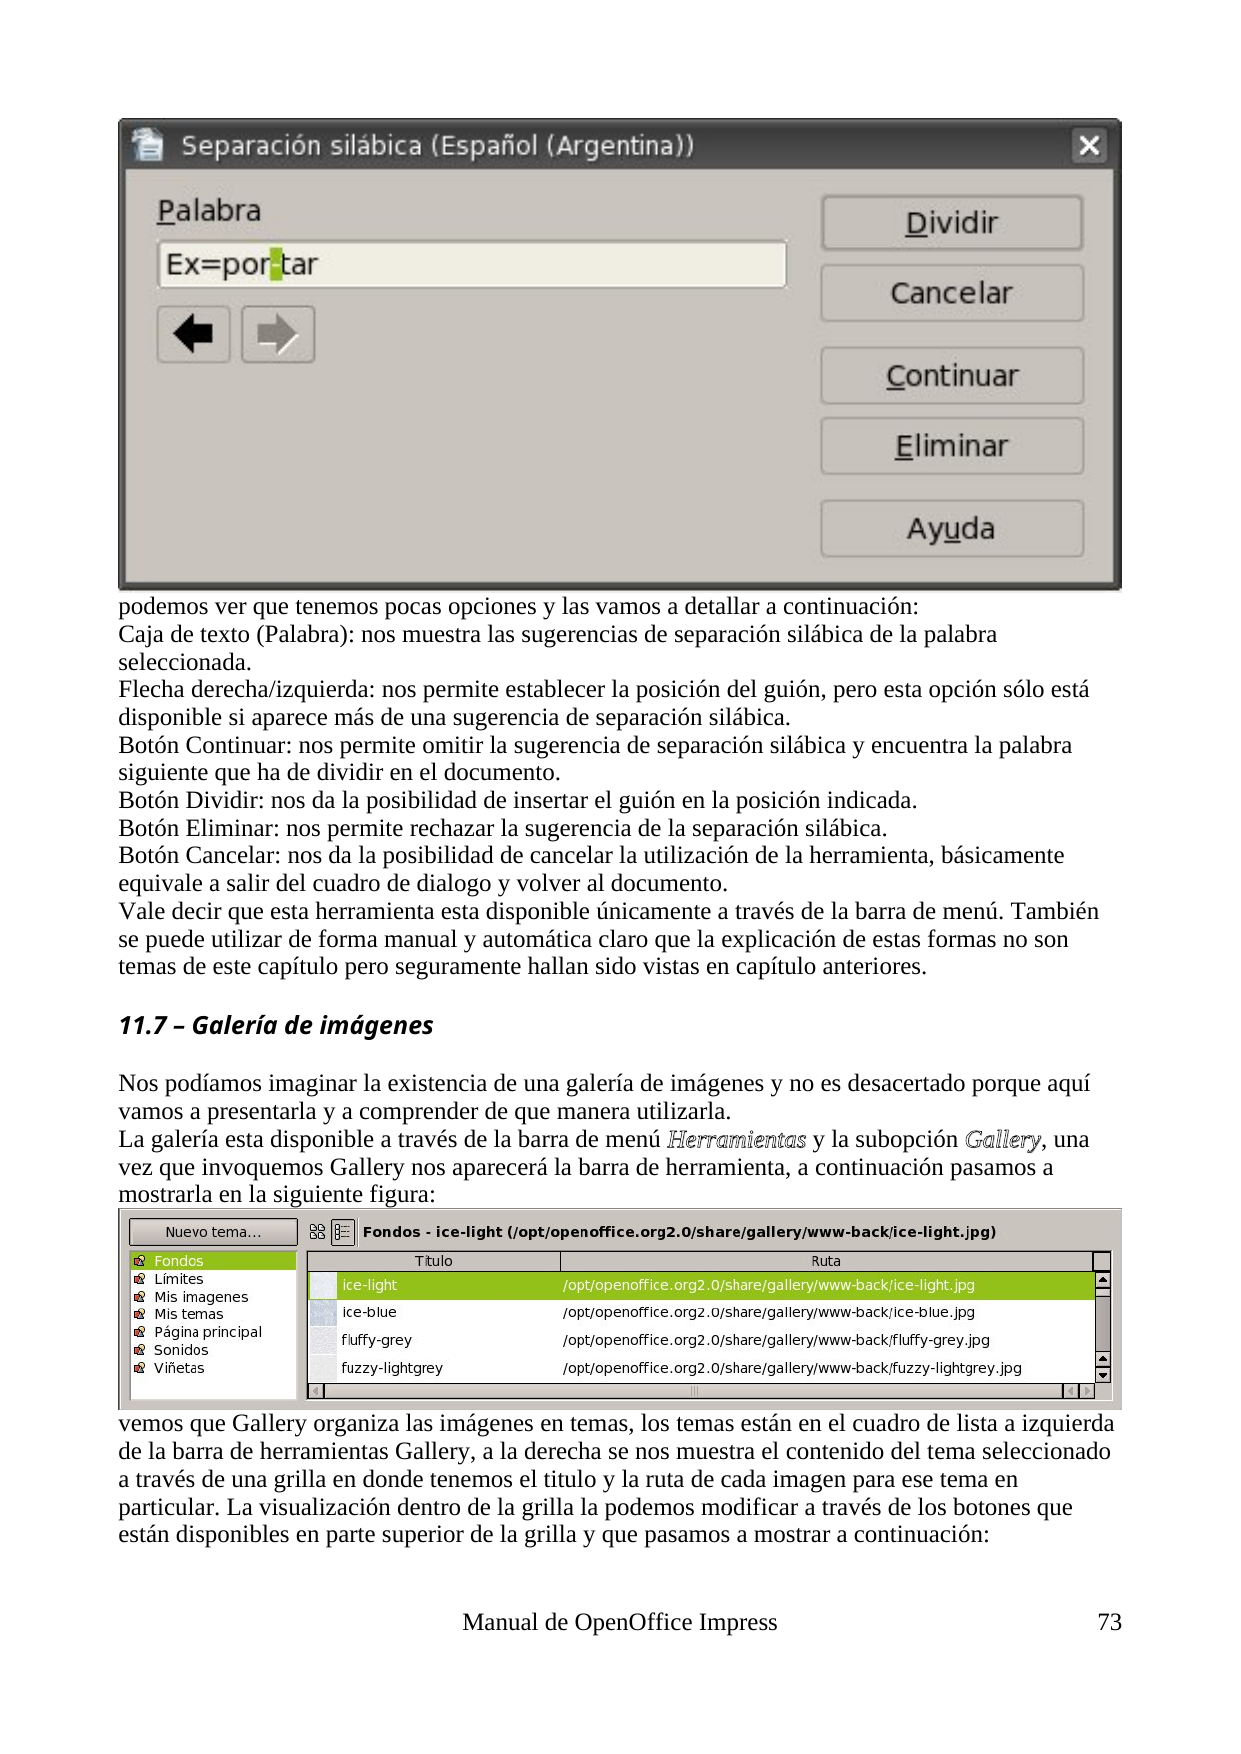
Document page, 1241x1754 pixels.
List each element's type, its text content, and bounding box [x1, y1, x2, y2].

text Flecha derecha/izquierda: nos permite establecer la posición del guión, pero esta opción sólo está disponible si aparece más de una sugerencia de separación silábica. [118, 675, 1122, 731]
text Nos podíamos imaginar la existencia de una galería de imágenes y no es desacertado porque aquí vamos a presentarla y a comprender de que manera utilizarla. [118, 1069, 1122, 1125]
text Botón Dividir: nos da la posibilidad de insertar el guión en la posición indicada. [118, 786, 1122, 814]
picture [118, 118, 1122, 593]
picture [118, 1208, 1122, 1410]
text vemos que Gallery organiza las imágenes en temas, los temas están en el cuadro de lista a izquierda de la barra de herramientas Gallery, a la derecha se nos muestra el contenido del tema seleccionado a través de una grilla en donde tenemos el titulo y la ruta de cada imagen para ese tema en particular. La visualización dentro de la grilla la podemos modificar a través de los botones que están disponibles en parte superior de la grilla y que pasamos a mostrar a continuación: [118, 1410, 1122, 1548]
text Botón Eliminar: nos permite rechazar la sugerencia de la separación silábica. [118, 814, 1122, 842]
text Botón Cancelar: nos da la posibilidad de cancelar la utilización de la herramienta, básicamente equivale a salir del cuadro de dialogo y volver al documento. [118, 842, 1122, 897]
text Botón Continuar: nos permite omitir la sugerencia de separación silábica y encuentra la palabra siguiente que ha de dividir en el documento. [118, 731, 1122, 786]
text Caja de texto (Palabra): nos muestra las sugerencias de separación silábica de la palabra seleccionada. [118, 620, 1122, 675]
text Vale decir que esta herramienta esta disponible únicamente a través de la barra de menú. También se puede utilizar de forma manual y automática claro que la explicación de estas formas no son temas de este capítulo pero seguramente hallan sido vistas en capítulo anteriores. [118, 897, 1122, 980]
text La galería esta disponible a través de la barra de menú Herramientas y la subopción Gallery, una vez que invoquemos Gallery nos aparecerá la barra de herramienta, a continuación pasamos a mostrarla en la siguiente figura: [118, 1125, 1122, 1208]
text 11.7 – Galería de imágenes [118, 1008, 1122, 1042]
text podemos ver que tenemos pocas opciones y las vamos a detallar a continuación: [118, 593, 1122, 620]
